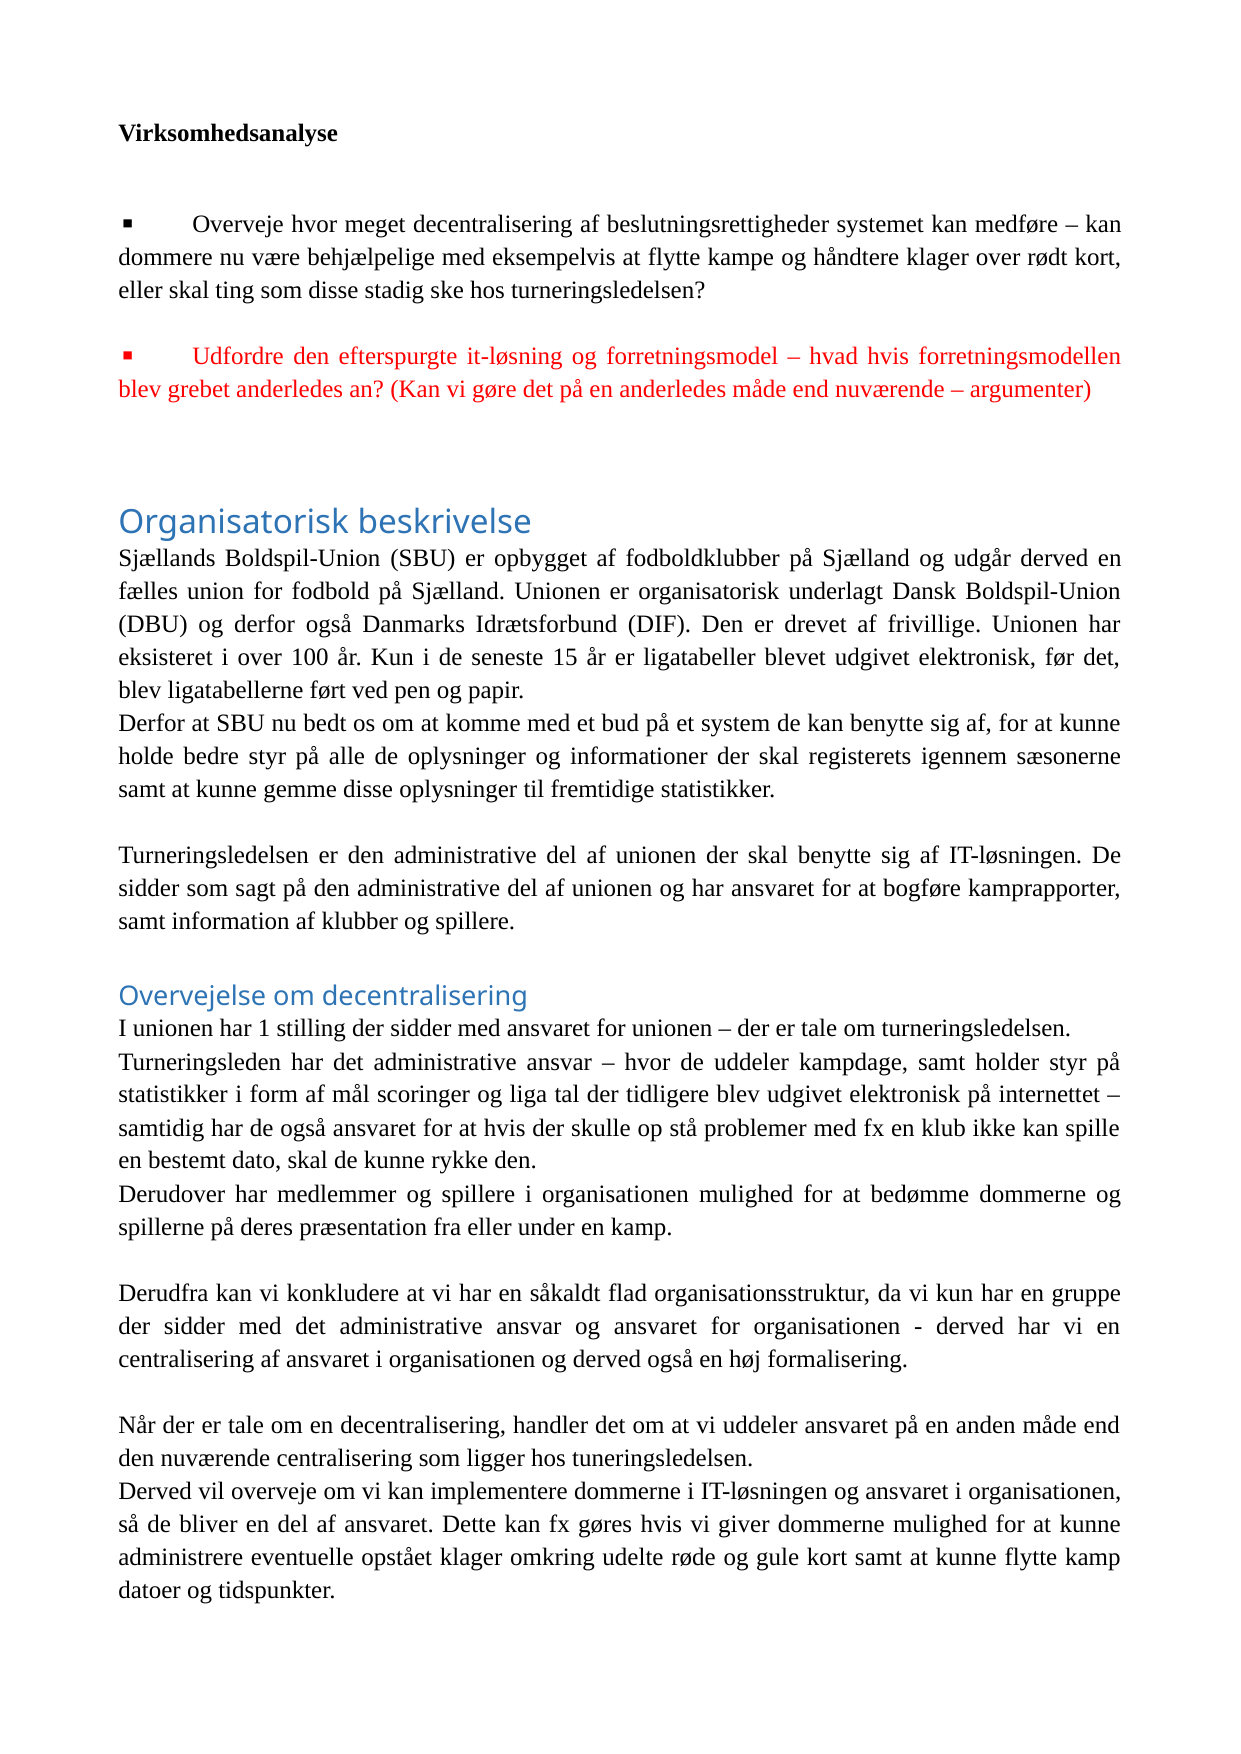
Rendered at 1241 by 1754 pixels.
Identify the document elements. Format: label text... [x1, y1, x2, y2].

list Overveje hvor meget decentralisering af beslutningsrettigheder systemet kan medføre – kan dommere nu være behjælpelige med eksempelvis at flytte kampe og håndtere klager over rødt kort, eller skal ting som disse stadig ske hos turneringsledelsen? [118, 209, 1122, 303]
text Derved vil overveje om vi kan implementere dommerne i IT-løsningen og ansvaret i organisationen, så de bliver en del af ansvaret. Dette kan fx gøres hvis vi giver dommerne mulighed for at kunne administrere eventuelle opstået klager omkring udelte røde og gule kort samt at kunne flytte kamp datoer og tidspunkter. [118, 1476, 1122, 1604]
list Sjællands Boldspil-Union (SBU) er opbygget af fodboldklubber på Sjælland og udgår derved en fælles union for fodbold på Sjælland. Unionen er organisatorisk underlagt Dansk Boldspil-Union (DBU) og derfor også Danmarks Idrætsforbund (DIF). Den er drevet af frivillige. Unionen har eksisteret i over 100 år. Kun i de seneste 15 år er ligatabeller blevet udgivet elektronisk, før det, blev ligatabellerne ført ved pen og papir. [118, 543, 1122, 704]
subtitle Organisatorisk beskrivelse [118, 498, 1122, 543]
list Derfor at SBU nu bedt os om at komme med et bud på et system de kan benytte sig af, for at kunne holde bedre styr på alle de oplysninger og informationer der skal registerets igennem sæsonerne samt at kunne gemme disse oplysninger til fremtidige statistikker. [118, 708, 1122, 803]
text I unionen har 1 stilling der sidder med ansvaret for unionen – der er tale om turneringsledelsen. [118, 1013, 1122, 1042]
text Turneringsleden har det administrative ansvar – hvor de uddeler kampdage, samt holder styr på statistikker i form af mål scoringer og liga tal der tidligere blev udgivet elektronisk på internettet – samtidig har de også ansvaret for at hvis der skulle op stå problemer med fx en klub ikke kan spille en bestemt dato, skal de kunne rykke den. [118, 1047, 1122, 1174]
list Turneringsledelsen er den administrative del af unionen der skal benytte sig af IT-løsningen. De sidder som sagt på den administrative del af unionen og har ansvaret for at bogføre kamprapporter, samt information af klubber og spillere. [118, 840, 1122, 935]
text Når der er tale om en decentralisering, handler det om at vi uddeler ansvaret på en anden måde end den nuværende centralisering som ligger hos tuneringsledelsen. [118, 1410, 1122, 1472]
list Udfordre den efterspurgte it-løsning og forretningsmodel – hvad hvis forretningsmodellen blev grebet anderledes an? (Kan vi gøre det på en anderledes måde end nuværende – argumenter) [118, 341, 1122, 402]
text Derudover har medlemmer og spillere i organisationen mulighed for at bedømme dommerne og spillerne på deres præsentation fra eller under en kamp. [118, 1179, 1122, 1240]
text Virksomhedsanalyse [118, 118, 1122, 147]
subtitle Overvejelse om decentralisering [118, 977, 1122, 1013]
text Derudfra kan vi konkludere at vi har en såkaldt flad organisationsstruktur, da vi kun har en gruppe der sidder med det administrative ansvar og ansvaret for organisationen - derved har vi en centralisering af ansvaret i organisationen og derved også en høj formalisering. [118, 1278, 1122, 1372]
